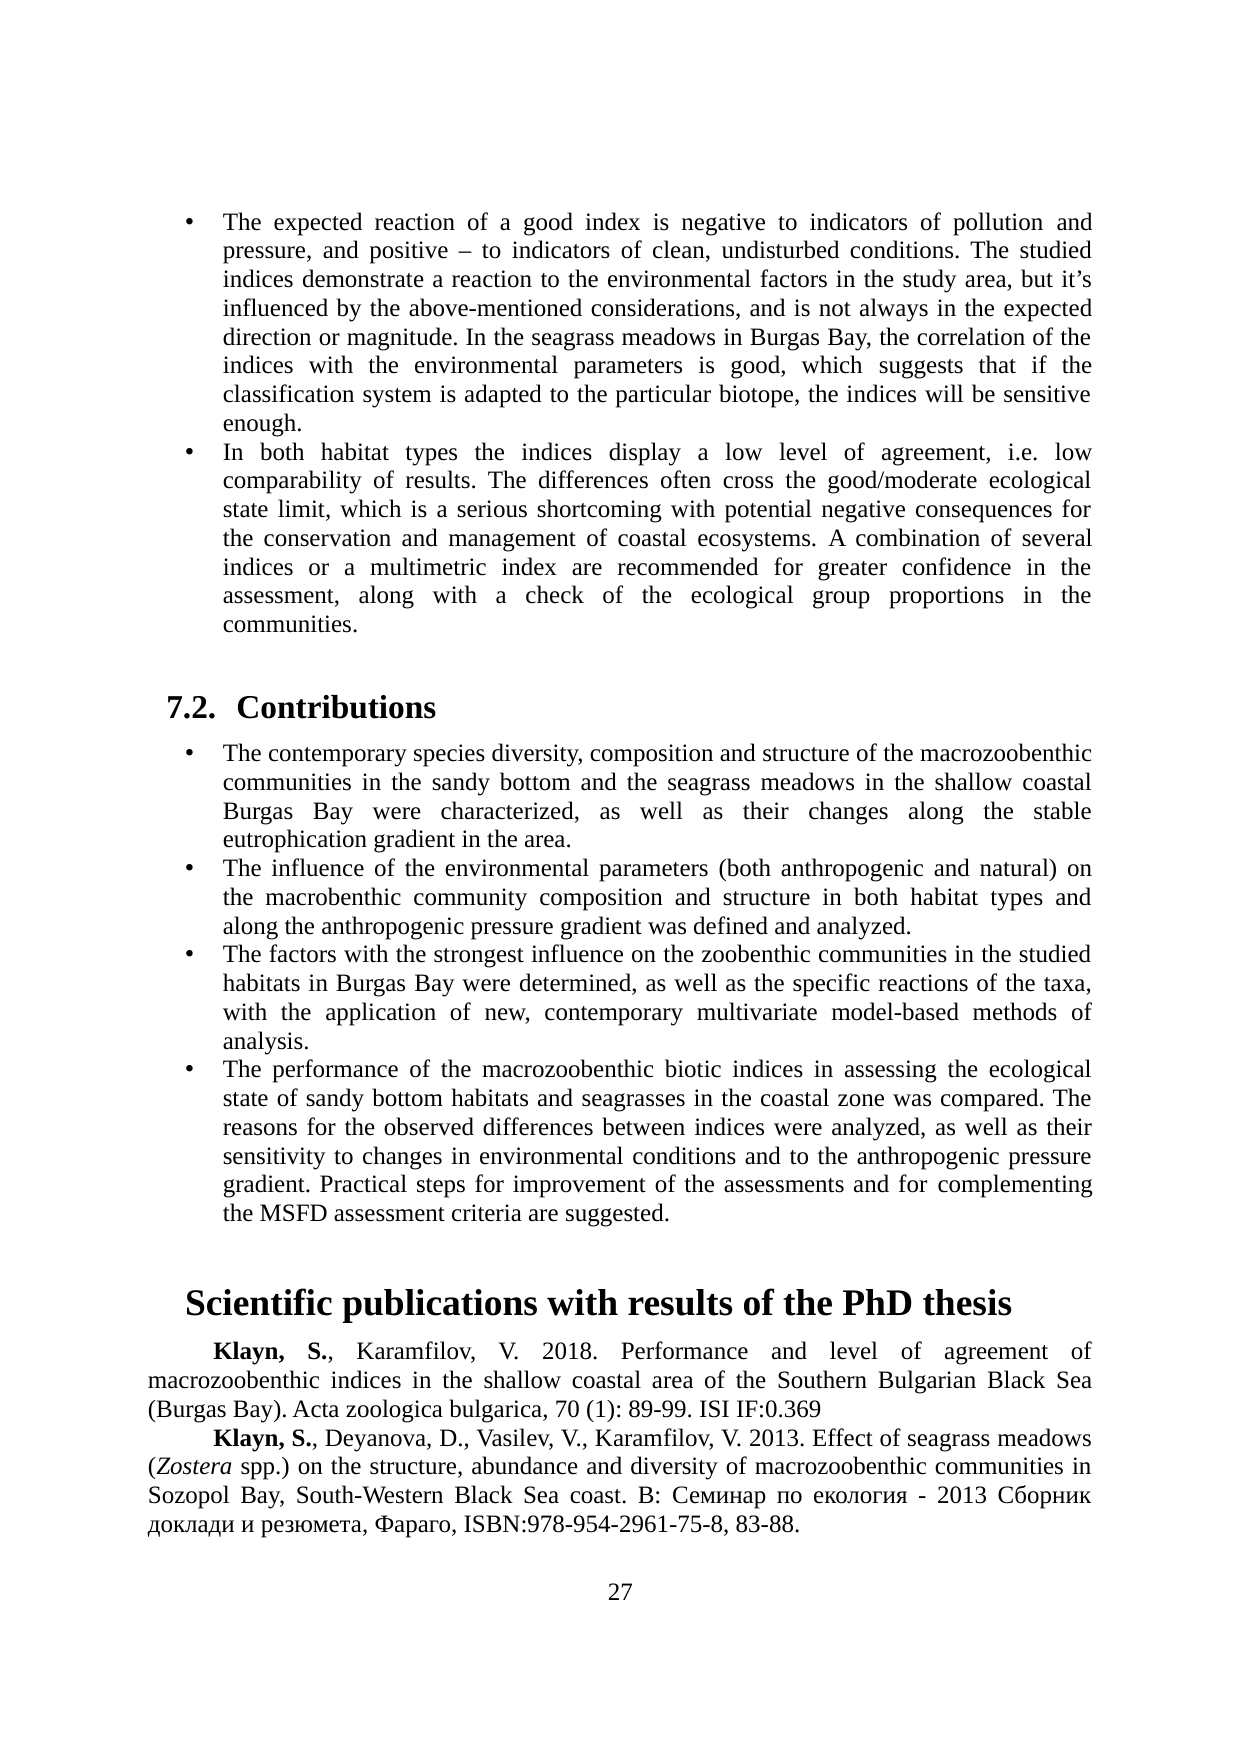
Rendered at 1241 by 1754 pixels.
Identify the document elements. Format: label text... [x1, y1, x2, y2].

list The performance of the macrozoobenthic biotic indices in assessing the ecological state of sandy bottom habitats and seagrasses in the coastal zone was compared. The reasons for the observed differences between indices were analyzed, as well as their sensitivity to changes in environmental conditions and to the anthropogenic pressure gradient. Practical steps for improvement of the assessments and for complementing the MSFD assessment criteria are suggested. [185, 1054, 1093, 1227]
list The influence of the environmental parameters (both anthropogenic and natural) on the macrobenthic community composition and structure in both habitat types and along the anthropogenic pressure gradient was defined and analyzed. [185, 853, 1093, 939]
text Klayn, S., Karamfilov, V. 2018. Performance and level of agreement of macrozoobenthic indices in the shallow coastal area of the Southern Bulgarian Black Sea (Burgas Bay). Acta zoologica bulgarica, 70 (1): 89-99. ISI IF:0.369 [148, 1336, 1093, 1423]
subtitle Scientific publications with results of the PhD thesis [185, 1281, 1093, 1324]
list The expected reaction of a good index is negative to indicators of pollution and pressure, and positive – to indicators of clean, undisturbed conditions. The studied indices demonstrate a reaction to the environmental factors in the study area, but it’s influenced by the above-mentioned considerations, and is not always in the expected direction or magnitude. In the seagrass meadows in Burgas Bay, the correlation of the indices with the environmental parameters is good, which suggests that if the classification system is adapted to the particular biotope, the indices will be sensitive enough. [185, 207, 1093, 437]
list In both habitat types the indices display a low level of agreement, i.e. low comparability of results. The differences often cross the good/moderate ecological state limit, which is a serious shortcoming with potential negative consequences for the conservation and management of coastal ecosystems. A combination of several indices or a multimetric index are recommended for greater confidence in the assessment, along with a check of the ecological group proportions in the communities. [185, 437, 1093, 638]
list The factors with the strongest influence on the zoobenthic communities in the studied habitats in Burgas Bay were determined, as well as the specific reactions of the taxa, with the application of new, contemporary multivariate model-based methods of analysis. [185, 939, 1093, 1054]
text Klayn, S., Deyanova, D., Vasilev, V., Karamfilov, V. 2013. Effect of seagrass meadows (Zostera spp.) on the structure, abundance and diversity of macrozoobenthic communities in Sozopol Bay, South-Western Black Sea coast. В: Семинар по екология - 2013 Сборник доклади и резюмета, Фараго, ISBN:978-954-2961-75-8, 83-88. [148, 1423, 1093, 1538]
subtitle Contributions [224, 687, 1093, 726]
list The contemporary species diversity, composition and structure of the macrozoobenthic communities in the sandy bottom and the seagrass meadows in the shallow coastal Burgas Bay were characterized, as well as their changes along the stable eutrophication gradient in the area. [185, 738, 1093, 853]
